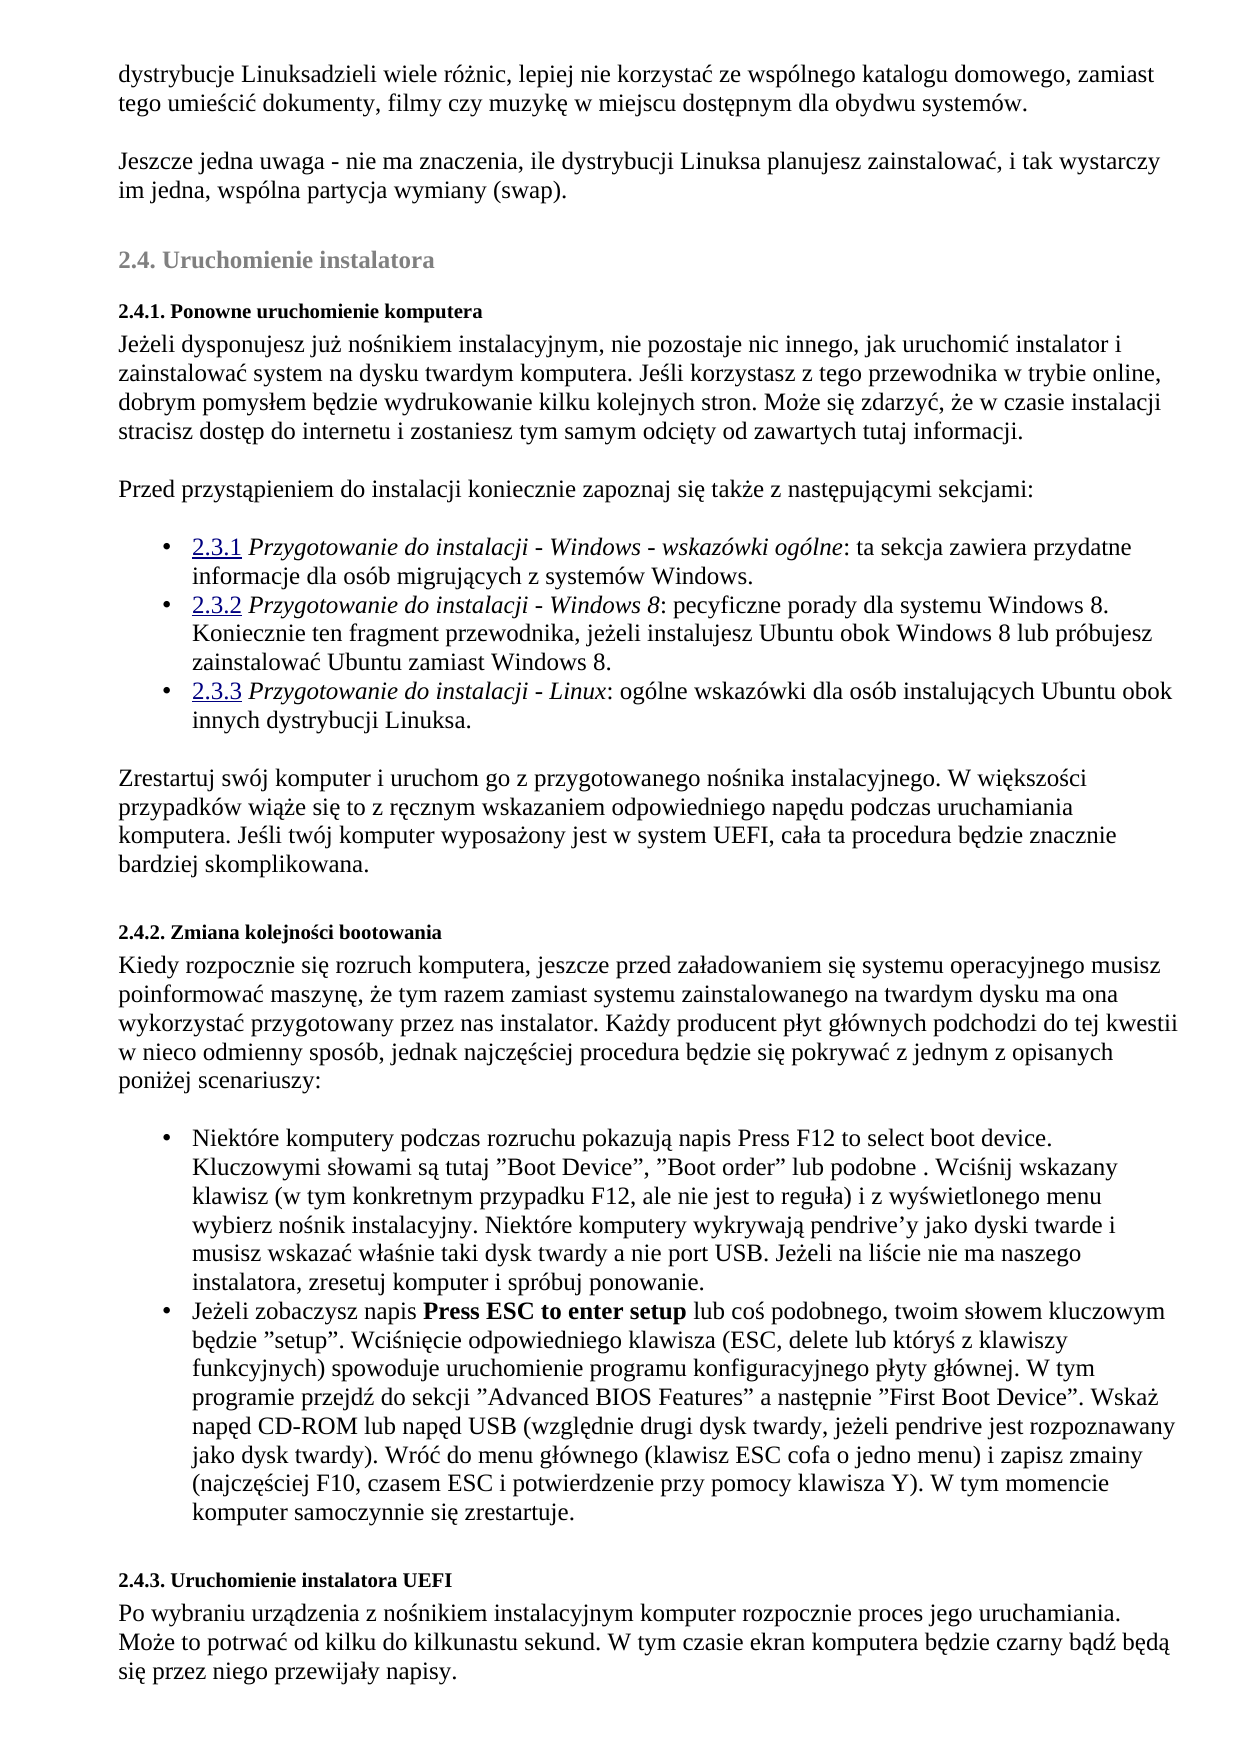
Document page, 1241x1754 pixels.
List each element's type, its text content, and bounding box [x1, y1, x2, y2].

text Jeszcze jedna uwaga - nie ma znaczenia, ile dystrybucji Linuksa planujesz zainstalować, i tak wystarczy im jedna, wspólna partycja wymiany (swap). [118, 146, 1181, 203]
list Jeżeli zobaczysz napis Press ESC to enter setup lub coś podobnego, twoim słowem kluczowym będzie ”setup”. Wciśnięcie odpowiedniego klawisza (ESC, delete lub któryś z klawiszy funkcyjnych) spowoduje uruchomienie programu konfiguracyjnego płyty głównej. W tym programie przejdź do sekcji ”Advanced BIOS Features” a następnie ”First Boot Device”. Wskaż napęd CD-ROM lub napęd USB (względnie drugi dysk twardy, jeżeli pendrive jest rozpoznawany jako dysk twardy). Wróć do menu głównego (klawisz ESC cofa o jedno menu) i zapisz zmainy (najczęściej F10, czasem ESC i potwierdzenie przy pomocy klawisza Y). W tym momencie komputer samoczynnie się zrestartuje. [162, 1296, 1181, 1526]
list 2.3.1 Przygotowanie do instalacji - Windows - wskazówki ogólne: ta sekcja zawiera przydatne informacje dla osób migrujących z systemów Windows. [162, 532, 1181, 590]
text Przed przystąpieniem do instalacji koniecznie zapoznaj się także z następującymi sekcjami: [118, 474, 1181, 503]
subtitle 2.4.1. Ponowne uruchomienie komputera [118, 299, 1181, 323]
text Zrestartuj swój komputer i uruchom go z przygotowanego nośnika instalacyjnego. W większości przypadków wiąże się to z ręcznym wskazaniem odpowiedniego napędu podczas uruchamiania komputera. Jeśli twój komputer wyposażony jest w system UEFI, cała ta procedura będzie znacznie bardziej skomplikowana. [118, 763, 1181, 878]
text dystrybucje Linuksadzieli wiele różnic, lepiej nie korzystać ze wspólnego katalogu domowego, zamiast tego umieścić dokumenty, filmy czy muzykę w miejscu dostępnym dla obydwu systemów. [118, 59, 1181, 117]
list 2.3.3 Przygotowanie do instalacji - Linux: ogólne wskazówki dla osób instalujących Ubuntu obok innych dystrybucji Linuksa. [162, 676, 1181, 733]
text Kiedy rozpocznie się rozruch komputera, jeszcze przed załadowaniem się systemu operacyjnego musisz poinformować maszynę, że tym razem zamiast systemu zainstalowanego na twardym dysku ma ona wykorzystać przygotowany przez nas instalator. Każdy producent płyt głównych podchodzi do tej kwestii w nieco odmienny sposób, jednak najczęściej procedura będzie się pokrywać z jednym z opisanych poniżej scenariuszy: [118, 950, 1181, 1094]
subtitle 2.4. Uruchomienie instalatora [118, 246, 1181, 274]
subtitle 2.4.3. Uruchomienie instalatora UEFI [118, 1568, 1181, 1592]
list 2.3.2 Przygotowanie do instalacji - Windows 8: pecyficzne porady dla systemu Windows 8. Koniecznie ten fragment przewodnika, jeżeli instalujesz Ubuntu obok Windows 8 lub próbujesz zainstalować Ubuntu zamiast Windows 8. [162, 590, 1181, 676]
text Jeżeli dysponujesz już nośnikiem instalacyjnym, nie pozostaje nic innego, jak uruchomić instalator i zainstalować system na dysku twardym komputera. Jeśli korzystasz z tego przewodnika w trybie online, dobrym pomysłem będzie wydrukowanie kilku kolejnych stron. Może się zdarzyć, że w czasie instalacji stracisz dostęp do internetu i zostaniesz tym samym odcięty od zawartych tutaj informacji. [118, 329, 1181, 444]
subtitle 2.4.2. Zmiana kolejności bootowania [118, 920, 1181, 944]
list Niektóre komputery podczas rozruchu pokazują napis Press F12 to select boot device. Kluczowymi słowami są tutaj ”Boot Device”, ”Boot order” lub podobne . Wciśnij wskazany klawisz (w tym konkretnym przypadku F12, ale nie jest to reguła) i z wyświetlonego menu wybierz nośnik instalacyjny. Niektóre komputery wykrywają pendrive’y jako dyski twarde i musisz wskazać właśnie taki dysk twardy a nie port USB. Jeżeli na liście nie ma naszego instalatora, zresetuj komputer i spróbuj ponowanie. [162, 1123, 1181, 1296]
text Po wybraniu urządzenia z nośnikiem instalacyjnym komputer rozpocznie proces jego uruchamiania. Może to potrwać od kilku do kilkunastu sekund. W tym czasie ekran komputera będzie czarny bądź będą się przez niego przewijały napisy. [118, 1598, 1181, 1684]
